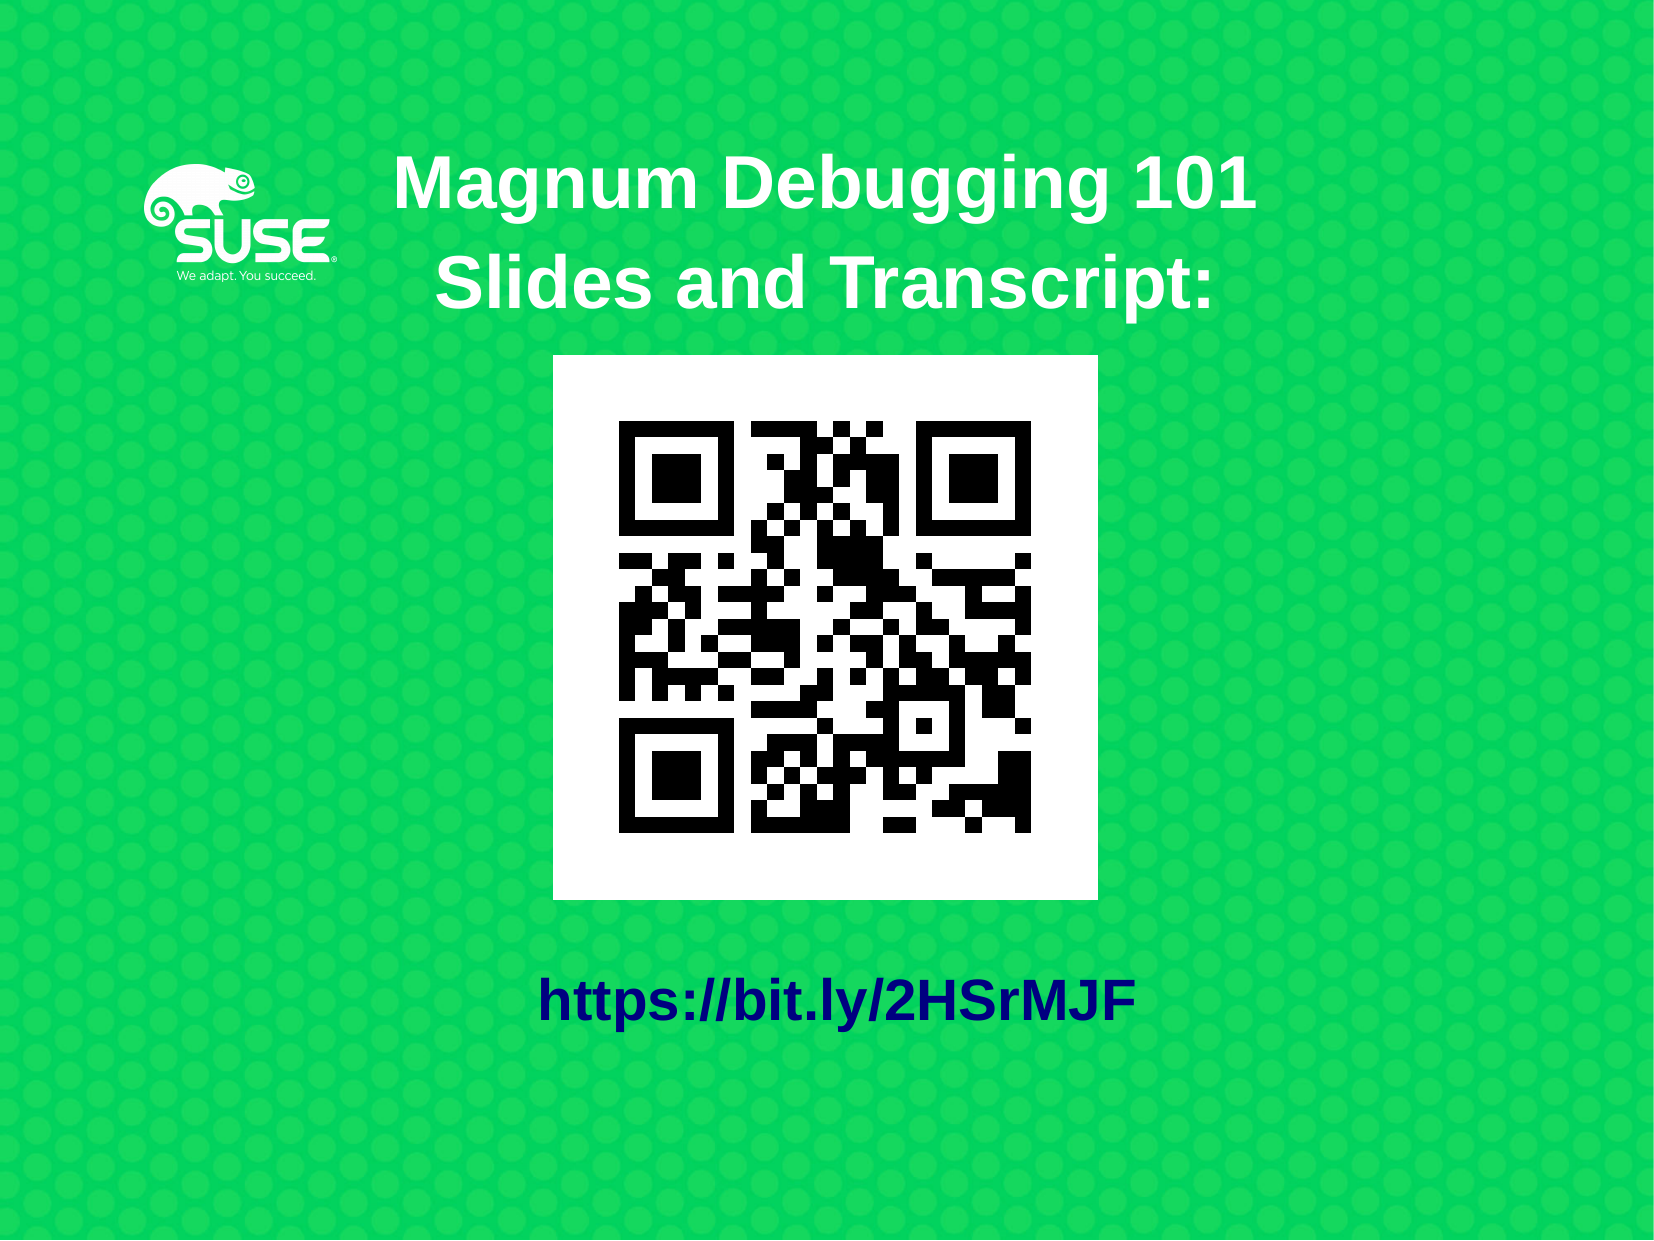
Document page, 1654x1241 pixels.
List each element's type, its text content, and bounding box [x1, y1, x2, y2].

title Magnum Debugging 101 [121, 56, 1531, 226]
title Slides and Transcript: [121, 240, 1531, 409]
text_box https://bit.ly/2HSrMJF [477, 960, 1198, 1040]
picture [0, 0, 1654, 1240]
